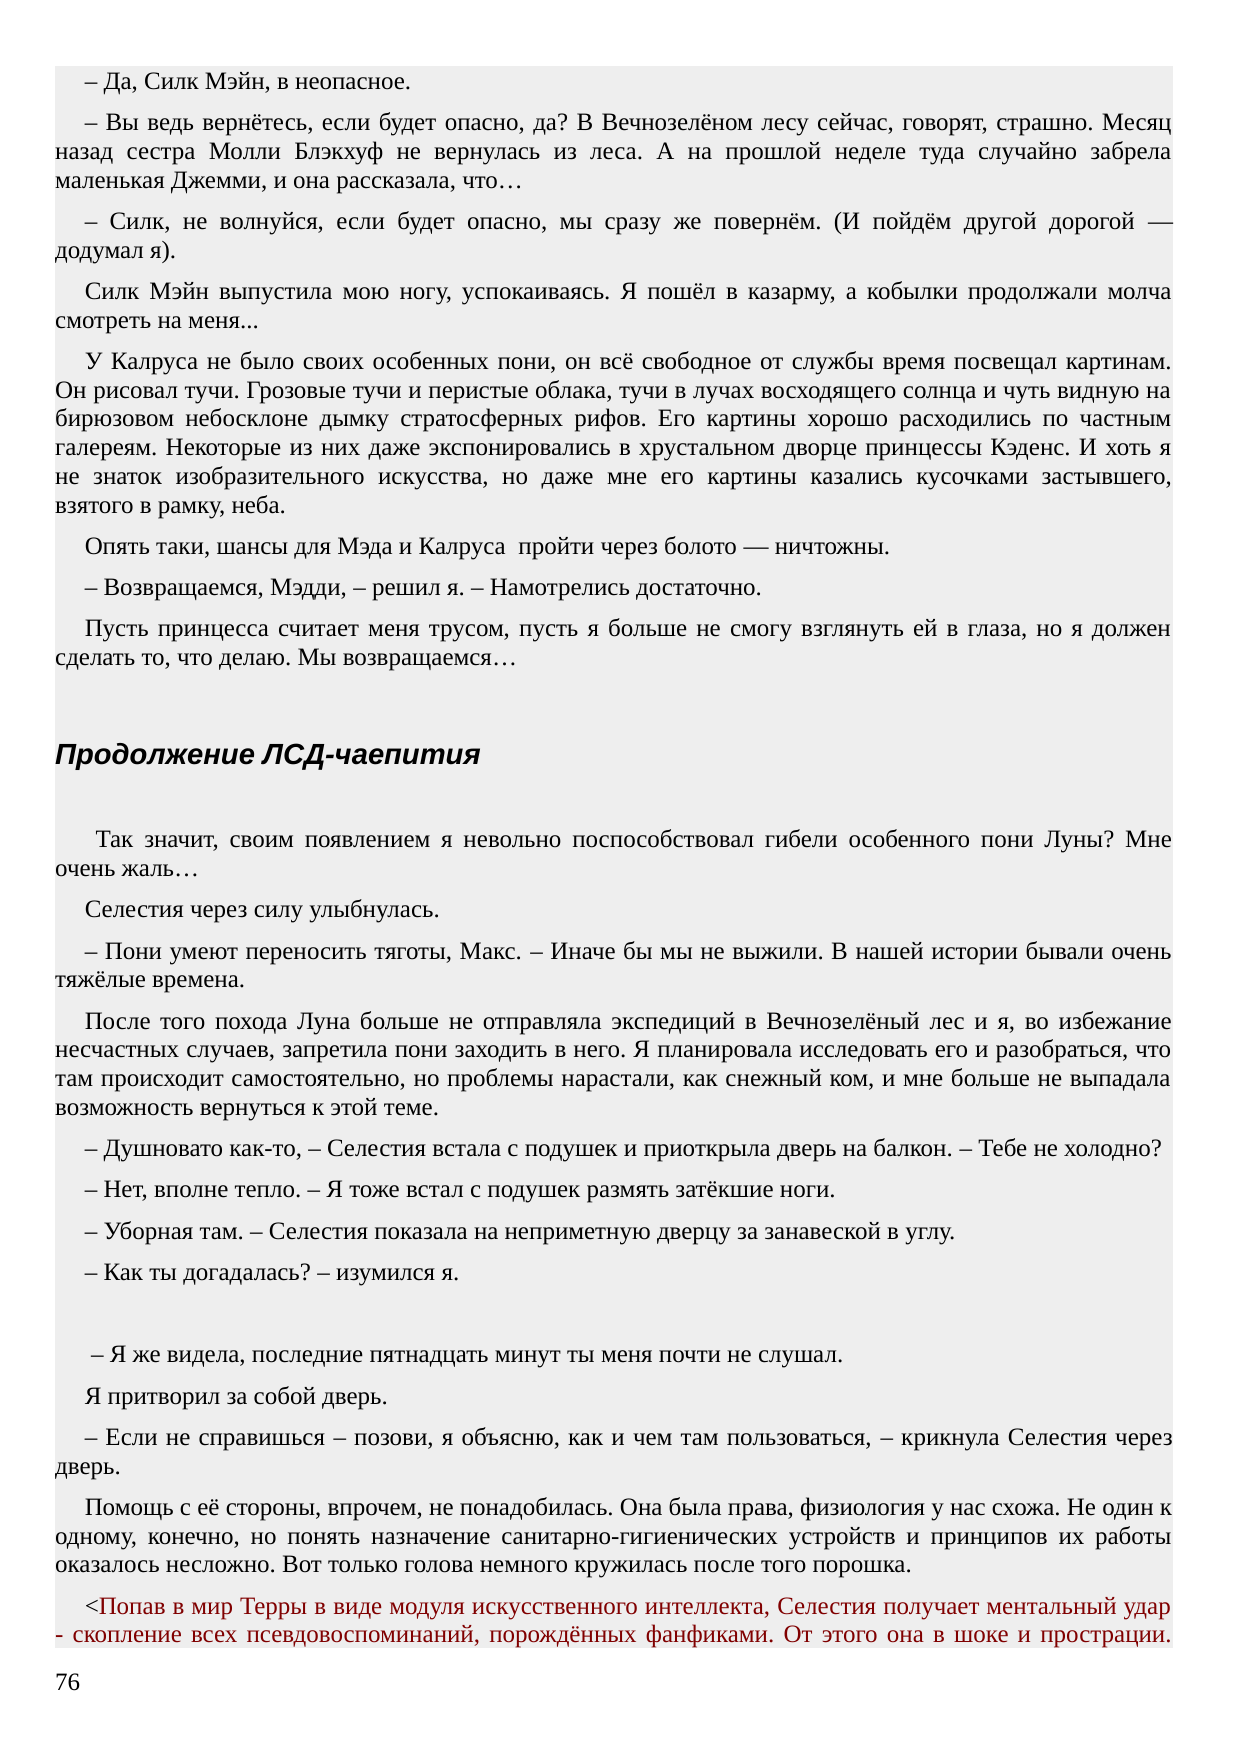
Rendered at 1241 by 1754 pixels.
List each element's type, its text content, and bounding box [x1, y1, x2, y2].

text Пусть принцесса считает меня трусом, пусть я больше не смогу взглянуть ей в глаза, но я должен сделать то, что делаю. Мы возвращаемся… [55, 613, 1173, 671]
text <Попав в мир Терры в виде модуля искусственного интеллекта, Селестия получает ментальный удар - скопление всех псевдовоспоминаний, порождённых фанфиками. От этого она в шоке и прострации. [55, 1591, 1173, 1648]
text У Калруса не было своих особенных пони, он всё свободное от службы время посвещал картинам. Он рисовал тучи. Грозовые тучи и перистые облака, тучи в лучах восходящего солнца и чуть видную на бирюзовом небосклоне дымку стратосферных рифов. Его картины хорошо расходились по частным галереям. Некоторые из них даже экспонировались в хрустальном дворце принцессы Кэденс. И хоть я не знаток изобразительного искусства, но даже мне его картины казались кусочками застывшего, взятого в рамку, неба. [55, 346, 1173, 518]
text – Если не справишься – позови, я объясню, как и чем там пользоваться, – крикнула Селестия через дверь. [55, 1422, 1173, 1479]
subtitle Продолжение ЛСД-чаепития [55, 737, 1173, 771]
text Так значит, своим появлением я невольно поспособствовал гибели особенного пони Луны? Мне очень жаль… [55, 824, 1173, 882]
text – Пони умеют переносить тяготы, Макс. – Иначе бы мы не выжили. В нашей истории бывали очень тяжёлые времена. [55, 936, 1173, 993]
text – Я же видела, последние пятнадцать минут ты меня почти не слушал. [55, 1339, 1173, 1368]
text После того похода Луна больше не отправляла экспедиций в Вечнозелёный лес и я, во избежание несчастных случаев, запретила пони заходить в него. Я планировала исследовать его и разобраться, что там происходит самостоятельно, но проблемы нарастали, как снежный ком, и мне больше не выпадала возможность вернуться к этой теме. [55, 1006, 1173, 1121]
text – Душновато как-то, – Селестия встала с подушек и приоткрыла дверь на балкон. – Тебе не холодно? [55, 1133, 1173, 1162]
text – Да, Силк Мэйн, в неопасное. [55, 66, 1173, 95]
text – Нет, вполне тепло. – Я тоже встал с подушек размять затёкшие ноги. [55, 1174, 1173, 1203]
text – Вы ведь вернётесь, если будет опасно, да? В Вечнозелёном лесу сейчас, говорят, страшно. Месяц назад сестра Молли Блэкхуф не вернулась из леса. А на прошлой неделе туда случайно забрела маленькая Джемми, и она рассказала, что… [55, 107, 1173, 193]
text – Силк, не волнуйся, если будет опасно, мы сразу же повернём. (И пойдём другой дорогой — додумал я). [55, 206, 1173, 263]
text – Возвращаемся, Мэдди, – решил я. – Намотрелись достаточно. [55, 572, 1173, 601]
text Силк Мэйн выпустила мою ногу, успокаиваясь. Я пошёл в казарму, а кобылки продолжали молча смотреть на меня... [55, 276, 1173, 333]
text Селестия через силу улыбнулась. [55, 894, 1173, 923]
text Я притворил за собой дверь. [55, 1381, 1173, 1409]
text – Как ты догадалась? – изумился я. [55, 1257, 1173, 1286]
text – Уборная там. – Селестия показала на неприметную дверцу за занавеской в углу. [55, 1216, 1173, 1244]
text Помощь с её стороны, впрочем, не понадобилась. Она была права, физиология у нас схожа. Не один к одному, конечно, но понять назначение санитарно-гигиенических устройств и принципов их работы оказалось несложно. Вот только голова немного кружилась после того порошка. [55, 1492, 1173, 1578]
text Опять таки, шансы для Мэда и Калруса пройти через болото — ничтожны. [55, 531, 1173, 560]
